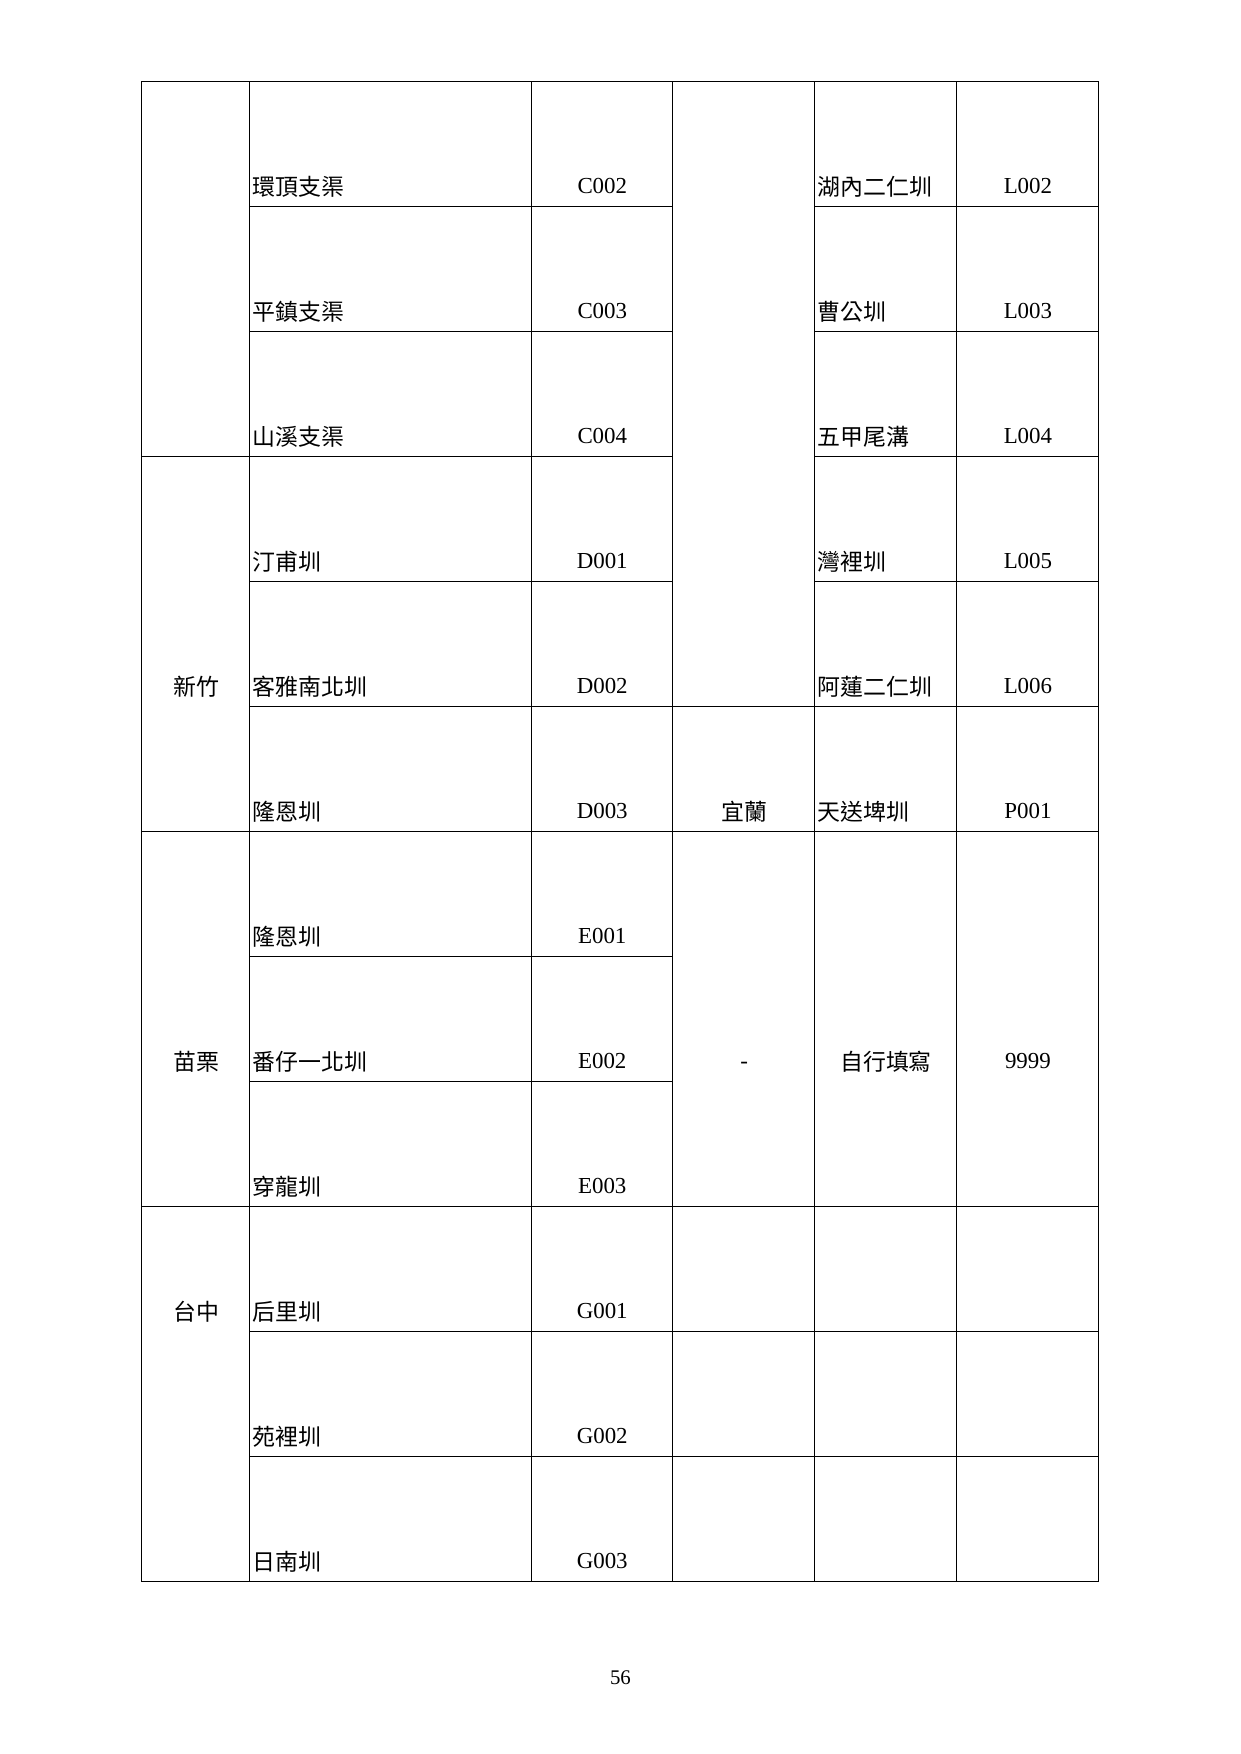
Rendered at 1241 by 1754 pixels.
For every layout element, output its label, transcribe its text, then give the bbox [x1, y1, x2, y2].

table_cell [673, 1207, 814, 1331]
table_cell L005 [957, 457, 1098, 581]
table_cell [673, 1457, 814, 1581]
table_cell [142, 82, 249, 456]
table_cell L004 [957, 332, 1098, 456]
table_cell 自行填寫 [815, 832, 956, 1206]
table_cell 宜蘭 [673, 707, 814, 831]
table_cell 隆恩圳 [250, 832, 531, 956]
table_cell 天送埤圳 [815, 707, 956, 831]
table_cell 日南圳 [250, 1457, 531, 1581]
table_cell G001 [532, 1207, 672, 1331]
table_cell D003 [532, 707, 672, 831]
table_cell 客雅南北圳 [250, 582, 531, 706]
table_cell 苑裡圳 [250, 1332, 531, 1456]
table_cell G002 [532, 1332, 672, 1456]
table_cell 五甲尾溝 [815, 332, 956, 456]
table_cell 山溪支渠 [250, 332, 531, 456]
table_cell [673, 1332, 814, 1456]
table_cell 番仔一北圳 [250, 957, 531, 1081]
table_cell [815, 1332, 956, 1456]
table_cell L003 [957, 207, 1098, 331]
table_cell 環頂支渠 [250, 82, 531, 206]
table_cell L002 [957, 82, 1098, 206]
table_cell 阿蓮二仁圳 [815, 582, 956, 706]
table_cell C004 [532, 332, 672, 456]
table_cell 湖內二仁圳 [815, 82, 956, 206]
table_cell D001 [532, 457, 672, 581]
table_cell [957, 1207, 1098, 1331]
table_cell 新竹 [142, 457, 249, 831]
table_cell 隆恩圳 [250, 707, 531, 831]
table_cell [815, 1457, 956, 1581]
table_cell 穿龍圳 [250, 1082, 531, 1206]
table_cell 9999 [957, 832, 1098, 1206]
table_cell P001 [957, 707, 1098, 831]
table_cell [957, 1332, 1098, 1456]
table_cell 平鎮支渠 [250, 207, 531, 331]
table_cell 台中 [142, 1207, 249, 1581]
table_cell E001 [532, 832, 672, 956]
table_cell E003 [532, 1082, 672, 1206]
table_cell E002 [532, 957, 672, 1081]
table_cell 汀甫圳 [250, 457, 531, 581]
table_cell 苗栗 [142, 832, 249, 1206]
table_cell G003 [532, 1457, 672, 1581]
table_cell 后里圳 [250, 1207, 531, 1331]
table_cell - [673, 832, 814, 1206]
table_cell L006 [957, 582, 1098, 706]
table_cell C002 [532, 82, 672, 206]
table_cell D002 [532, 582, 672, 706]
table_cell 灣裡圳 [815, 457, 956, 581]
table_cell C003 [532, 207, 672, 331]
table_cell 曹公圳 [815, 207, 956, 331]
table_cell [815, 1207, 956, 1331]
table_cell [957, 1457, 1098, 1581]
table_cell [673, 82, 814, 706]
